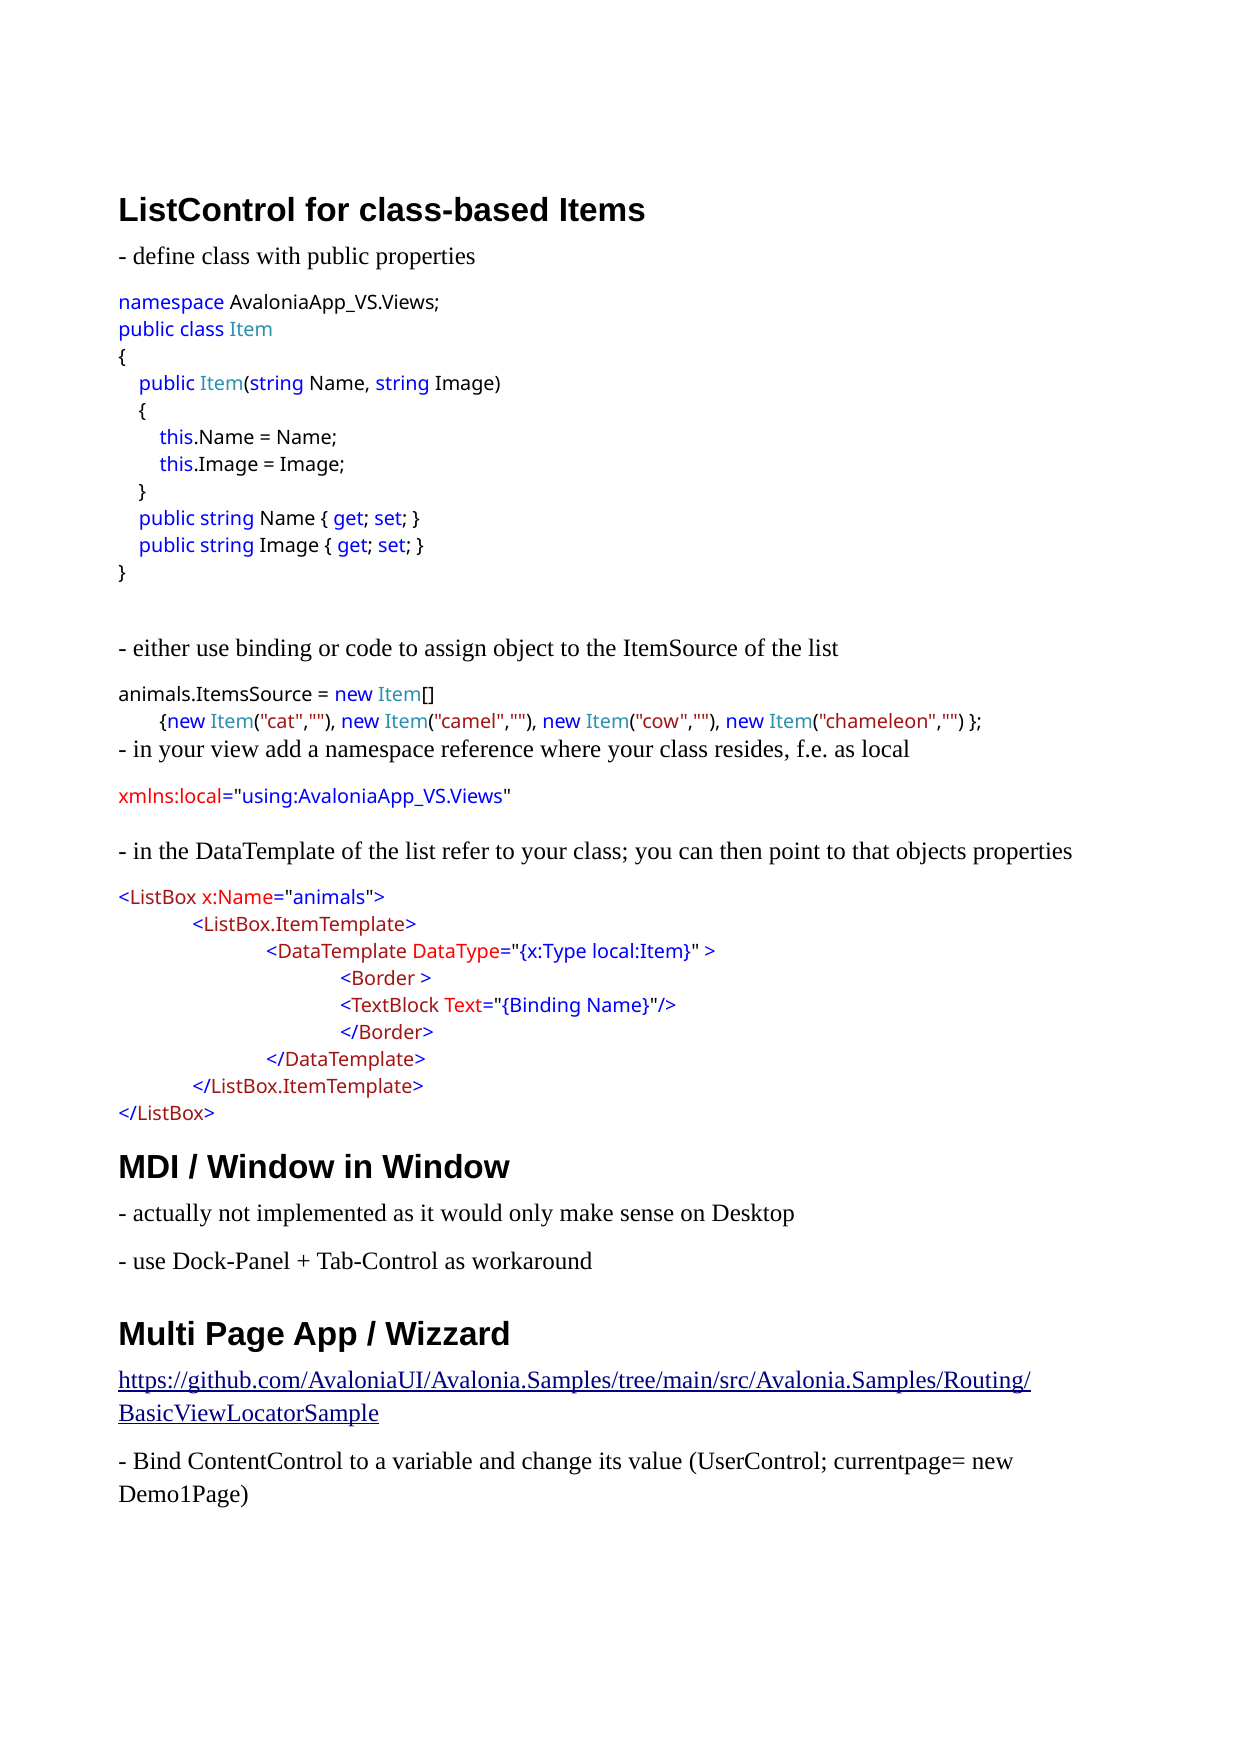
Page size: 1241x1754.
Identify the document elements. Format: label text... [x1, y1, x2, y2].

text - define class with public properties [118, 241, 1122, 269]
text </ListBox> [118, 1099, 1122, 1126]
text <TextBlock Text="{Binding Name}"/> [118, 991, 1122, 1018]
text <ListBox.ItemTemplate> [118, 911, 1122, 937]
text - Bind ContentControl to a variable and change its value (UserControl; currentpage= new Demo1Page) [118, 1446, 1122, 1507]
text - in your view add a namespace reference where your class resides, f.e. as local [118, 734, 1122, 763]
text public string Image { get; set; } [118, 531, 1122, 558]
text public class Item [118, 315, 1122, 342]
text { [118, 342, 1122, 369]
text namespace AvaloniaApp_VS.Views; [118, 288, 1122, 315]
text - actually not implemented as it would only make sense on Desktop [118, 1198, 1122, 1227]
text public string Name { get; set; } [118, 504, 1122, 531]
text </Border> [118, 1018, 1122, 1045]
text - in the DataTemplate of the list refer to your class; you can then point to that objects properties [118, 836, 1122, 865]
text animals.ItemsSource = new Item[] [118, 680, 1122, 707]
text } [118, 477, 1122, 504]
text public Item(string Name, string Image) [118, 369, 1122, 396]
text <DataTemplate DataType="{x:Type local:Item}" > [118, 937, 1122, 964]
text https://github.com/AvaloniaUI/Avalonia.Samples/tree/main/src/Avalonia.Samples/Routing/BasicViewLocatorSample [118, 1365, 1122, 1427]
text this.Image = Image; [118, 450, 1122, 477]
text </ListBox.ItemTemplate> [118, 1072, 1122, 1099]
text xmlns:local="using:AvaloniaApp_VS.Views" [118, 782, 1122, 809]
text - use Dock-Panel + Tab-Control as workaround [118, 1246, 1122, 1274]
text } [118, 558, 1122, 585]
text this.Name = Name; [118, 423, 1122, 450]
text - either use binding or code to assign object to the ItemSource of the list [118, 633, 1122, 662]
subtitle ListControl for class-based Items [118, 190, 1122, 228]
subtitle Multi Page App / Wizzard [118, 1314, 1122, 1353]
text <ListBox x:Name="animals"> [118, 883, 1122, 911]
text <Border > [118, 964, 1122, 991]
text {new Item("cat",""), new Item("camel",""), new Item("cow",""), new Item("chameleon","") }; [118, 707, 1122, 734]
text { [118, 396, 1122, 423]
subtitle MDI / Window in Window [118, 1147, 1122, 1186]
text </DataTemplate> [118, 1045, 1122, 1072]
